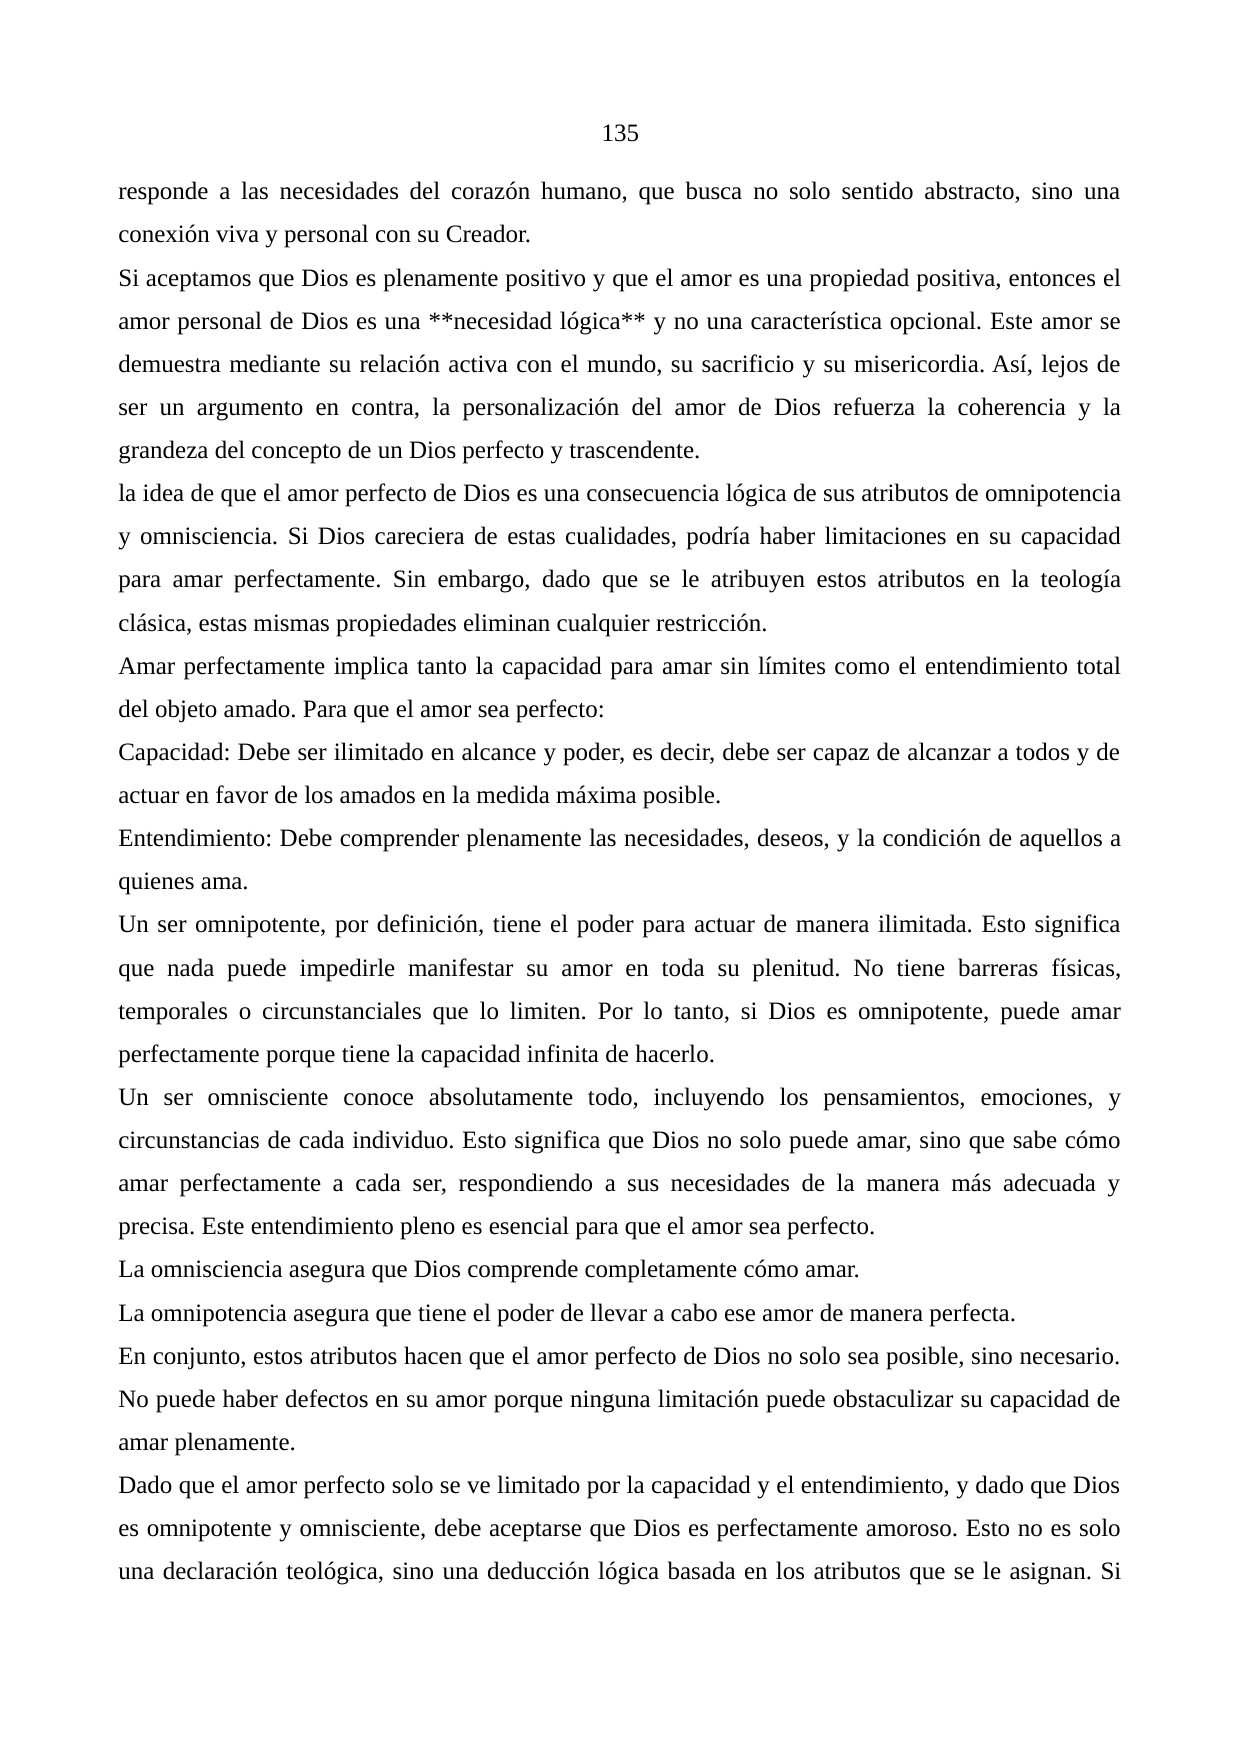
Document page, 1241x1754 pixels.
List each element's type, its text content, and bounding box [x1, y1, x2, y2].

text Un ser omnipotente, por definición, tiene el poder para actuar de manera ilimitada. Esto significa que nada puede impedirle manifestar su amor en toda su plenitud. No tiene barreras físicas, temporales o circunstanciales que lo limiten. Por lo tanto, si Dios es omnipotente, puede amar perfectamente porque tiene la capacidad infinita de hacerlo. [118, 909, 1122, 1068]
text Entendimiento: Debe comprender plenamente las necesidades, deseos, y la condición de aquellos a quienes ama. [118, 823, 1122, 895]
text Amar perfectamente implica tanto la capacidad para amar sin límites como el entendimiento total del objeto amado. Para que el amor sea perfecto: [118, 651, 1122, 723]
text Un ser omnisciente conoce absolutamente todo, incluyendo los pensamientos, emociones, y circunstancias de cada individuo. Esto significa que Dios no solo puede amar, sino que sabe cómo amar perfectamente a cada ser, respondiendo a sus necesidades de la manera más adecuada y precisa. Este entendimiento pleno es esencial para que el amor sea perfecto. [118, 1082, 1122, 1240]
text En conjunto, estos atributos hacen que el amor perfecto de Dios no solo sea posible, sino necesario. No puede haber defectos en su amor porque ninguna limitación puede obstaculizar su capacidad de amar plenamente. [118, 1341, 1122, 1456]
text la idea de que el amor perfecto de Dios es una consecuencia lógica de sus atributos de omnipotencia y omnisciencia. Si Dios careciera de estas cualidades, podría haber limitaciones en su capacidad para amar perfectamente. Sin embargo, dado que se le atribuyen estos atributos en la teología clásica, estas mismas propiedades eliminan cualquier restricción. [118, 478, 1122, 636]
text La omnisciencia asegura que Dios comprende completamente cómo amar. [118, 1254, 1122, 1283]
text Capacidad: Debe ser ilimitado en alcance y poder, es decir, debe ser capaz de alcanzar a todos y de actuar en favor de los amados en la medida máxima posible. [118, 737, 1122, 809]
text La omnipotencia asegura que tiene el poder de llevar a cabo ese amor de manera perfecta. [118, 1298, 1122, 1326]
text responde a las necesidades del corazón humano, que busca no solo sentido abstracto, sino una conexión viva y personal con su Creador. [118, 176, 1122, 248]
text Si aceptamos que Dios es plenamente positivo y que el amor es una propiedad positiva, entonces el amor personal de Dios es una **necesidad lógica** y no una característica opcional. Este amor se demuestra mediante su relación activa con el mundo, su sacrificio y su misericordia. Así, lejos de ser un argumento en contra, la personalización del amor de Dios refuerza la coherencia y la grandeza del concepto de un Dios perfecto y trascendente. [118, 263, 1122, 464]
text Dado que el amor perfecto solo se ve limitado por la capacidad y el entendimiento, y dado que Dios es omnipotente y omnisciente, debe aceptarse que Dios es perfectamente amoroso. Esto no es solo una declaración teológica, sino una deducción lógica basada en los atributos que se le asignan. Si [118, 1470, 1122, 1585]
